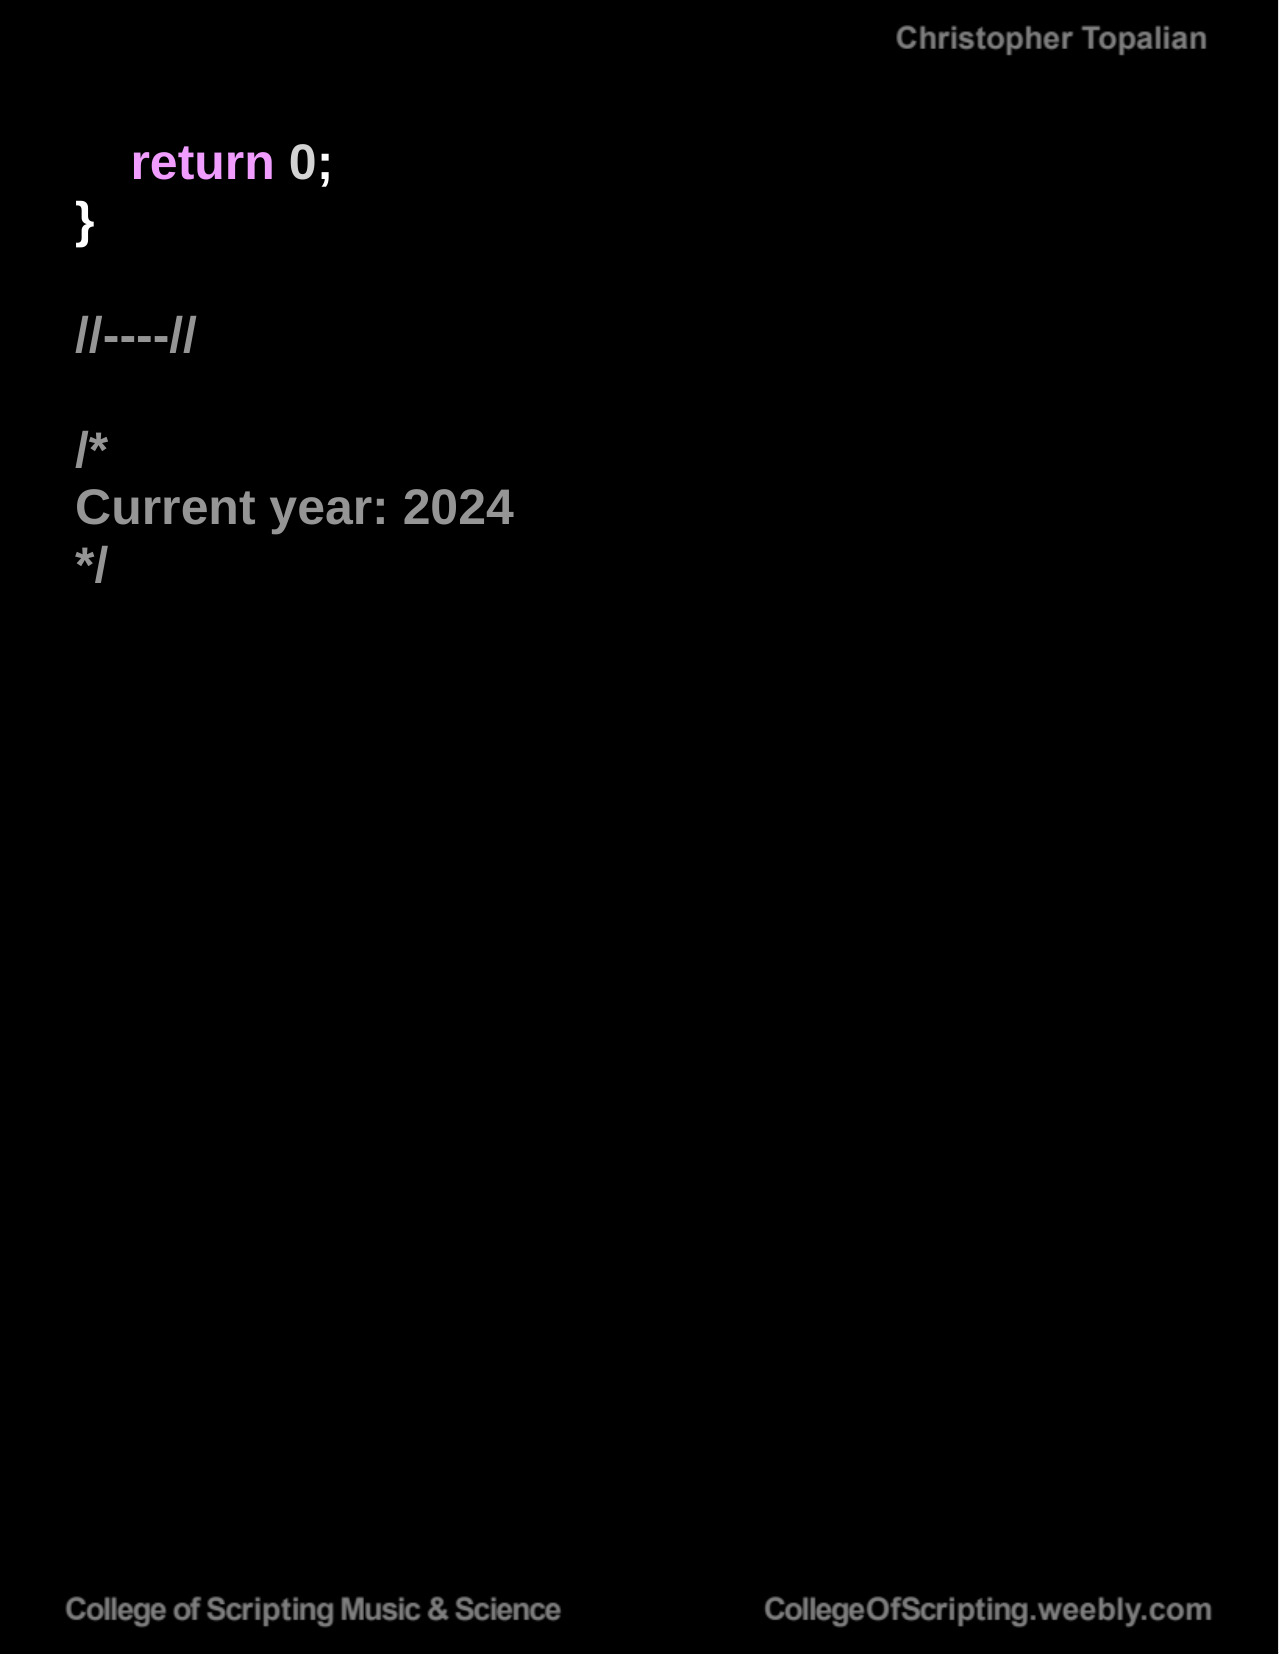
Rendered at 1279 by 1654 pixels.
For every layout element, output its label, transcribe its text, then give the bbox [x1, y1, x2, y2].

text /* [75, 420, 1203, 477]
text return 0; [75, 132, 1203, 190]
text */ [75, 535, 1203, 592]
text Current year: 2024 [75, 477, 1203, 535]
text //----// [75, 305, 1203, 362]
text } [75, 190, 1203, 247]
